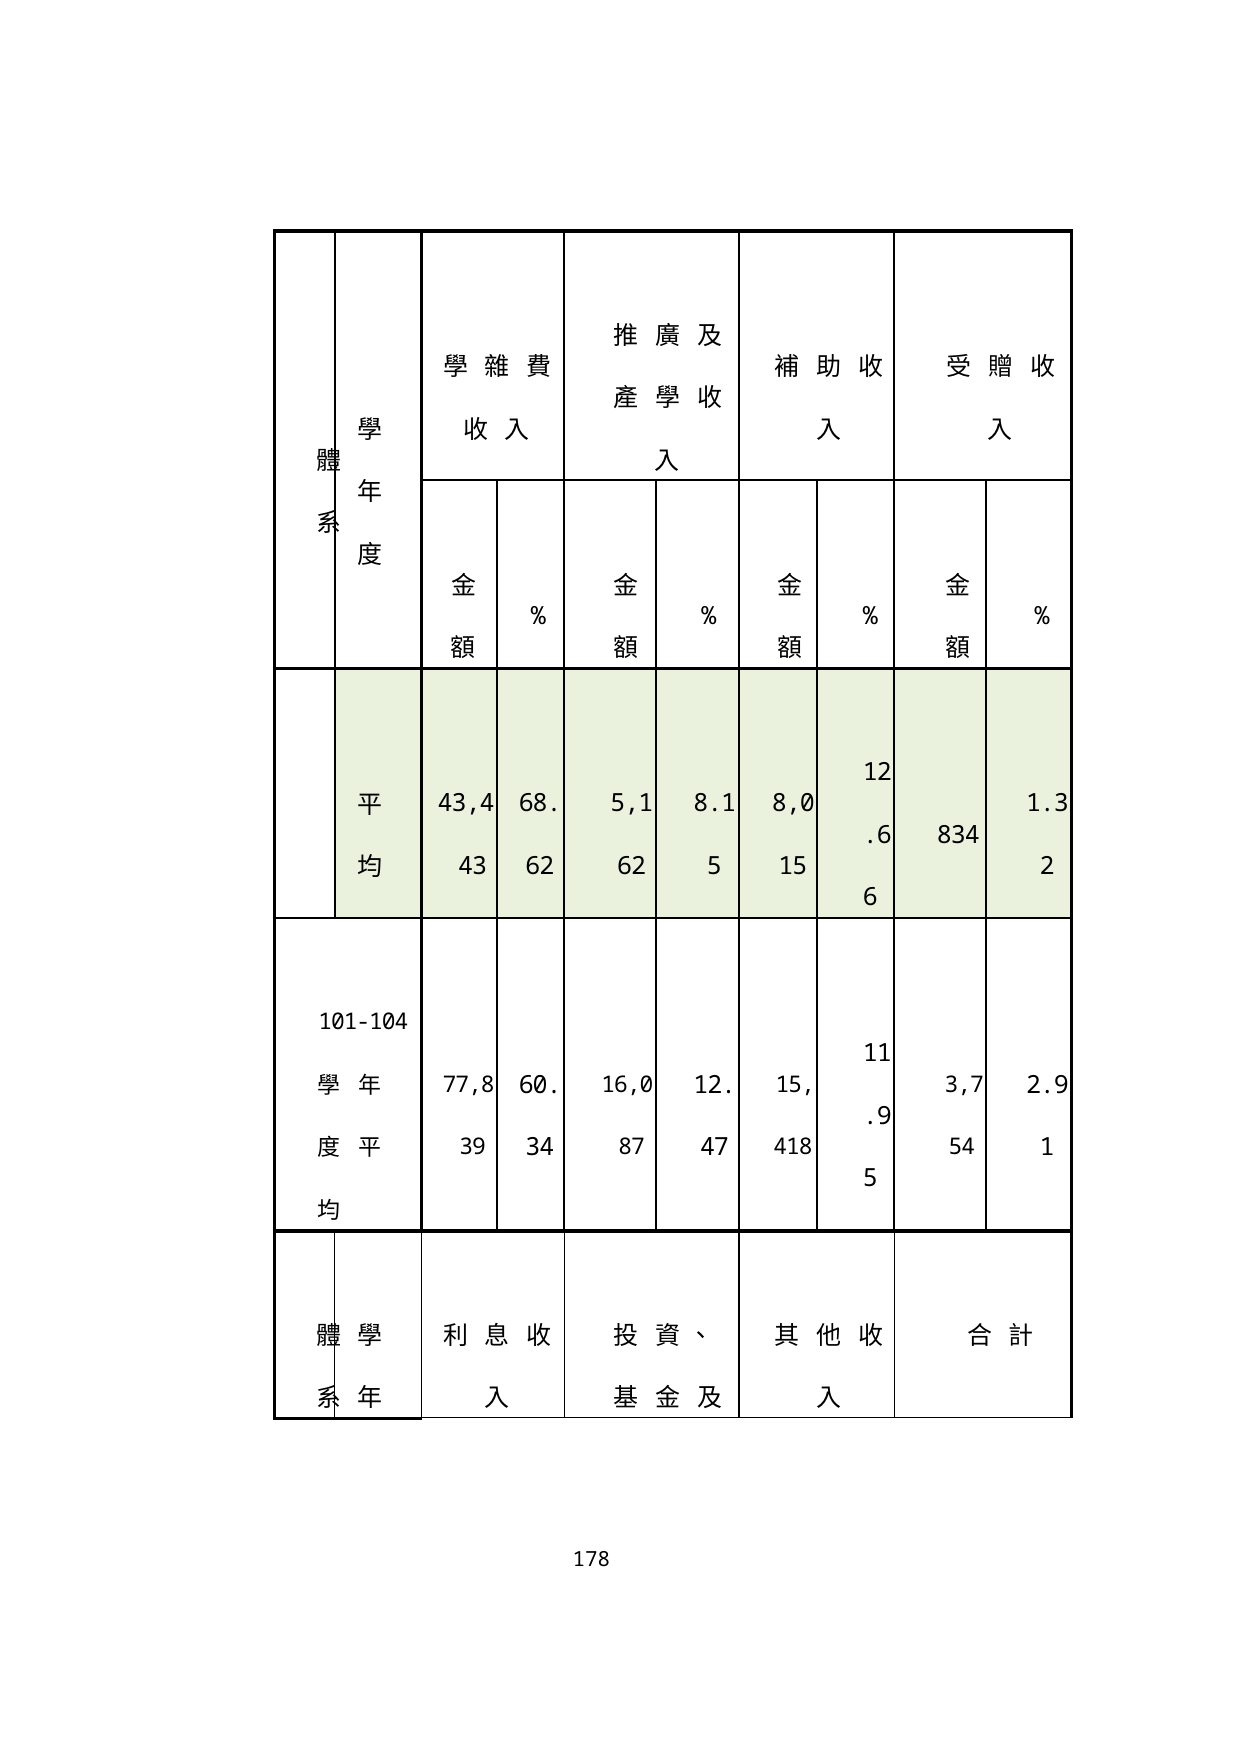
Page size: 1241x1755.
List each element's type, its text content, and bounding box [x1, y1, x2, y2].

table_header 補助收入 [740, 233, 893, 479]
table_cell 體系 [326, 1387, 334, 1393]
table_cell 12.47 [657, 919, 738, 1229]
table_header 體系 [276, 233, 334, 667]
table_cell 43,443 [423, 670, 496, 917]
table_header 推廣及產學收入 [565, 233, 738, 479]
table_cell 2.91 [987, 919, 1070, 1229]
table_cell 其他收入 [740, 1233, 894, 1417]
table_cell % [818, 481, 893, 667]
table_cell 技專校院 [276, 670, 334, 917]
table_cell 16,087 [565, 919, 655, 1229]
table_cell 12.66 [818, 670, 893, 917]
table_cell 101-104學年度平均 [276, 919, 420, 1229]
table_cell 15,418 [740, 919, 816, 1229]
table_cell 金額 [895, 481, 985, 667]
table_cell 學年度 [335, 1233, 421, 1417]
table_cell % [987, 481, 1070, 667]
table_header 學年度 [336, 233, 420, 667]
table_cell % [657, 481, 738, 667]
table_cell 金額 [423, 481, 496, 667]
table_cell 834 [895, 670, 985, 917]
table_cell 77,839 [423, 919, 496, 1229]
table_cell 金額 [565, 481, 655, 667]
table_cell 1.32 [987, 670, 1070, 917]
table_header 受贈收入 [895, 233, 1070, 479]
table_cell 68.62 [498, 670, 563, 917]
table_cell 合計 [895, 1233, 1070, 1417]
table_cell 8,015 [740, 670, 816, 917]
table_cell 8.15 [657, 670, 738, 917]
table_cell % [498, 481, 563, 667]
table_cell 60.34 [498, 919, 563, 1229]
table_cell 3,754 [895, 919, 985, 1229]
table_cell 平均 [336, 670, 420, 917]
table_cell 利息收入 [422, 1233, 564, 1417]
table_cell 體系 [276, 1233, 334, 1417]
table_cell 11.95 [818, 919, 893, 1229]
table_cell 投資、基金及 [565, 1233, 738, 1417]
table_cell 體系 [326, 1393, 334, 1398]
table_cell 5,162 [565, 670, 655, 917]
table_cell 金額 [740, 481, 816, 667]
table_header 學雜費收入 [423, 233, 563, 479]
